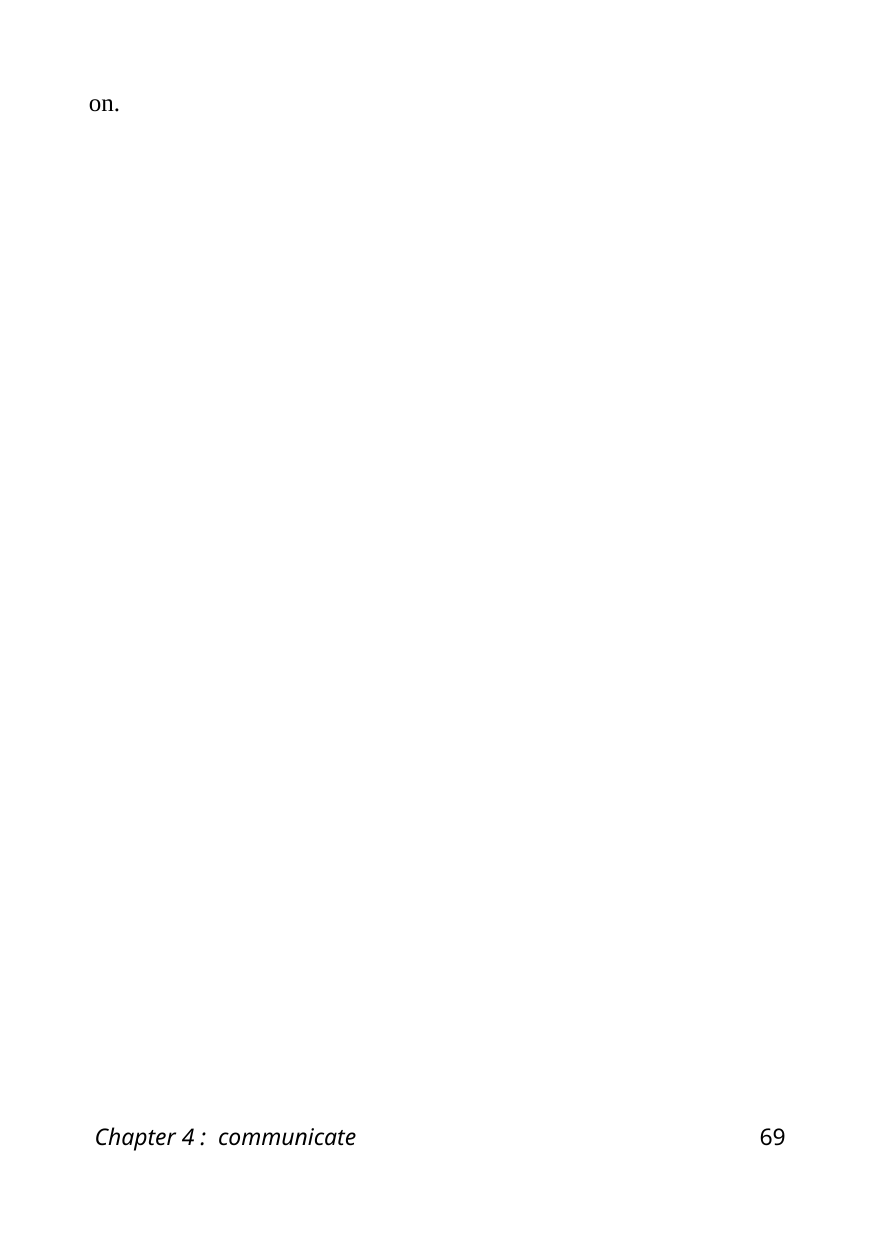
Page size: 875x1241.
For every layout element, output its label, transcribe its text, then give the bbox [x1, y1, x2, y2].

text on. [88, 88, 786, 117]
